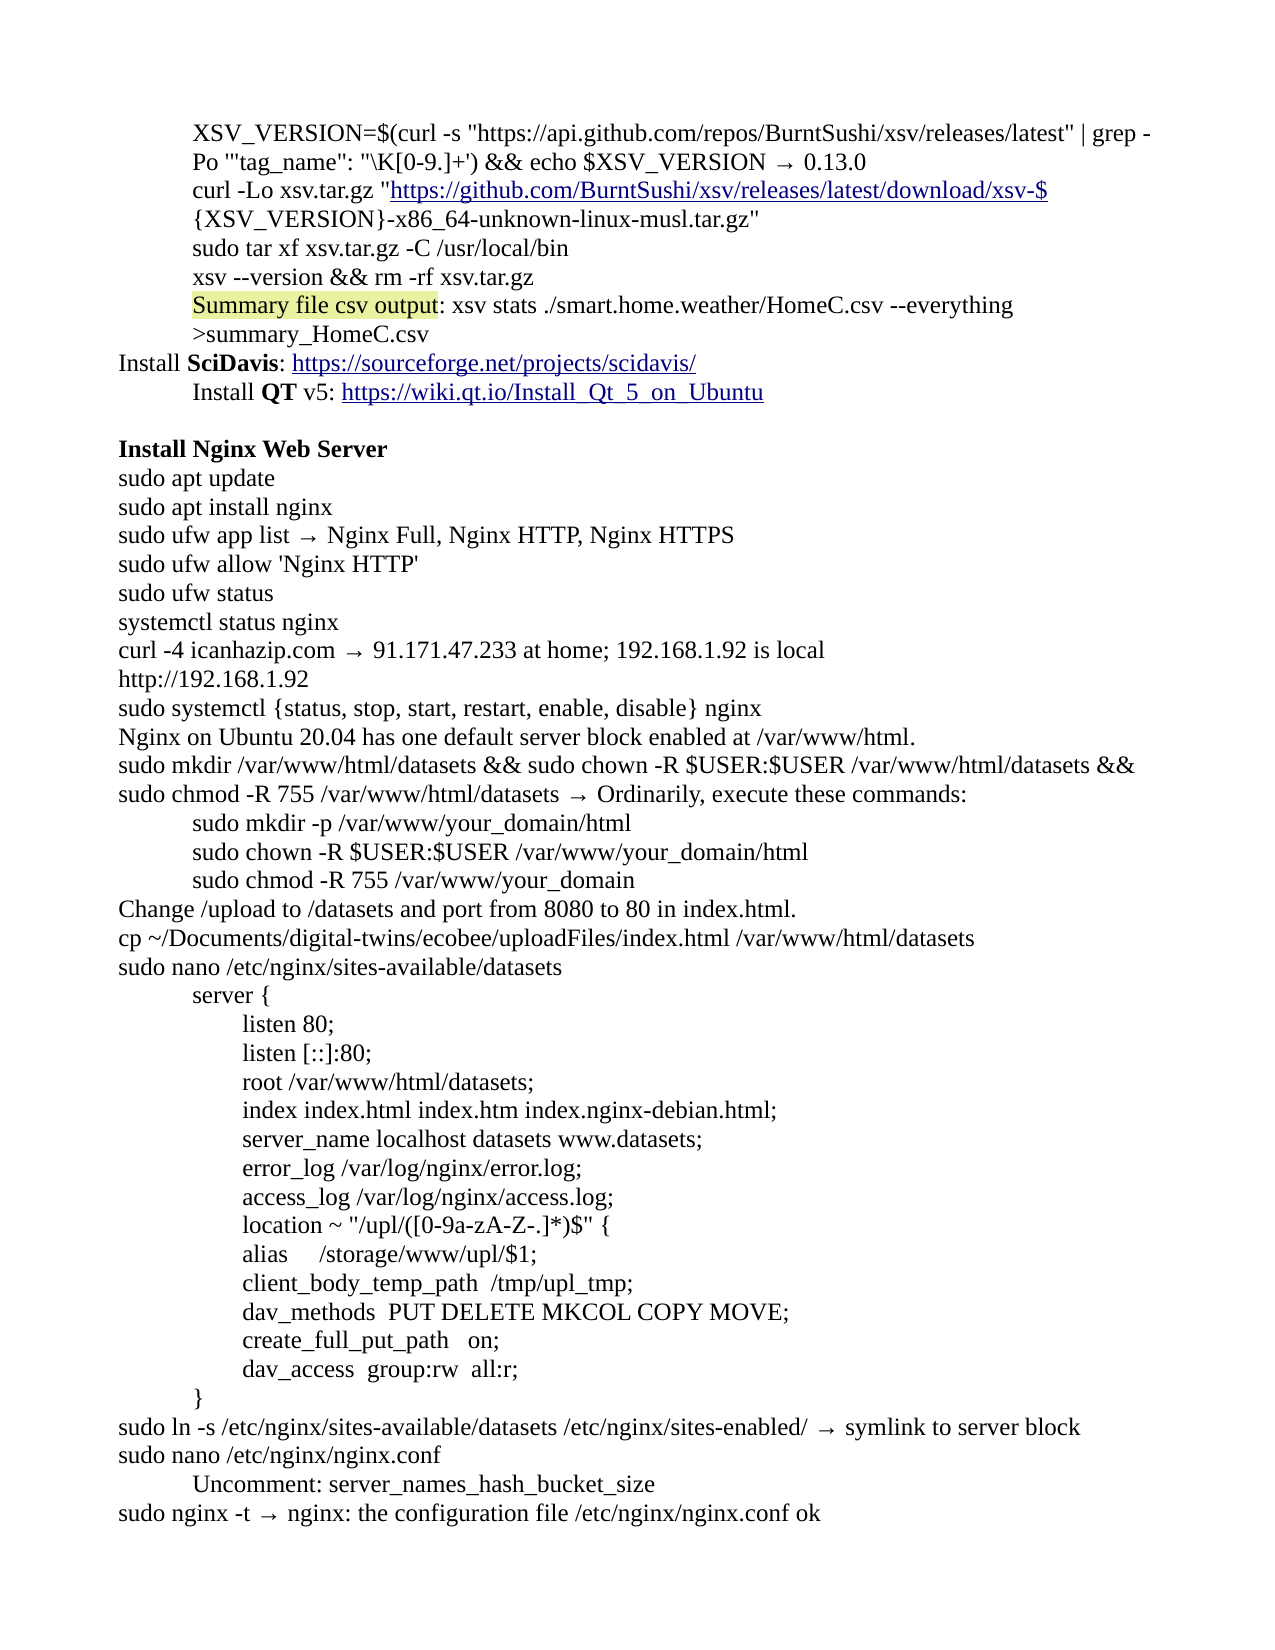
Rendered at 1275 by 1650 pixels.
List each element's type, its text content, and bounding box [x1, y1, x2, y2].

text curl -Lo xsv.tar.gz "https://github.com/BurntSushi/xsv/releases/latest/download/xsv-${XSV_VERSION}-x86_64-unknown-linux-musl.tar.gz" [192, 176, 1157, 233]
text sudo tar xf xsv.tar.gz -C /usr/local/bin [192, 233, 1157, 262]
text sudo apt update [118, 463, 1157, 492]
text root /var/www/html/datasets; [192, 1067, 1157, 1096]
text } [118, 1383, 1157, 1412]
text alias /storage/www/upl/$1; [192, 1239, 1157, 1268]
text cp ~/Documents/digital-twins/ecobee/uploadFiles/index.html /var/www/html/datasets [118, 923, 1157, 952]
text location ~ "/upl/([0-9a-zA-Z-.]*)$" { [192, 1211, 1157, 1239]
text sudo systemctl {status, stop, start, restart, enable, disable} nginx [118, 693, 1157, 722]
text Uncomment: server_names_hash_bucket_size [118, 1469, 1157, 1498]
text XSV_VERSION=$(curl -s "https://api.github.com/repos/BurntSushi/xsv/releases/latest" | grep -Po '"tag_name": "\K[0-9.]+') && echo $XSV_VERSION → 0.13.0 [192, 118, 1157, 176]
text create_full_put_path on; [192, 1326, 1157, 1354]
text sudo nano /etc/nginx/sites-available/datasets [118, 952, 1157, 981]
text client_body_temp_path /tmp/upl_tmp; [192, 1268, 1157, 1297]
text sudo mkdir /var/www/html/datasets && sudo chown -R $USER:$USER /var/www/html/datasets && sudo chmod -R 755 /var/www/html/datasets → Ordinarily, execute these commands: [118, 751, 1157, 808]
text curl -4 icanhazip.com → 91.171.47.233 at home; 192.168.1.92 is local [118, 636, 1157, 664]
text Change /upload to /datasets and port from 8080 to 80 in index.html. [118, 894, 1157, 923]
text systemctl status nginx [118, 607, 1157, 636]
text dav_access group:rw all:r; [192, 1354, 1157, 1383]
text Install Nginx Web Server [118, 434, 1157, 463]
text sudo ufw allow 'Nginx HTTP' [118, 549, 1157, 578]
text index index.html index.htm index.nginx-debian.html; [192, 1096, 1157, 1124]
text server_name localhost datasets www.datasets; [192, 1124, 1157, 1153]
text listen 80; [192, 1009, 1157, 1038]
text sudo nginx -t → nginx: the configuration file /etc/nginx/nginx.conf ok [118, 1498, 1157, 1527]
text dav_methods PUT DELETE MKCOL COPY MOVE; [192, 1297, 1157, 1326]
text Install QT v5: https://wiki.qt.io/Install_Qt_5_on_Ubuntu [118, 377, 1157, 406]
text http://192.168.1.92 [118, 664, 1157, 693]
text sudo ufw status [118, 578, 1157, 607]
text server { [192, 981, 1157, 1009]
text sudo chown -R $USER:$USER /var/www/your_domain/html [192, 837, 1157, 866]
text listen [::]:80; [192, 1038, 1157, 1067]
text access_log /var/log/nginx/access.log; [192, 1182, 1157, 1211]
text sudo apt install nginx [118, 492, 1157, 521]
text sudo chmod -R 755 /var/www/your_domain [192, 866, 1157, 894]
text sudo ufw app list → Nginx Full, Nginx HTTP, Nginx HTTPS [118, 521, 1157, 549]
text sudo ln -s /etc/nginx/sites-available/datasets /etc/nginx/sites-enabled/ → symlink to server block [118, 1412, 1157, 1441]
text sudo mkdir -p /var/www/your_domain/html [192, 808, 1157, 837]
text sudo nano /etc/nginx/nginx.conf [118, 1441, 1157, 1469]
text Summary file csv output: xsv stats ./smart.home.weather/HomeC.csv --everything >summary_HomeC.csv [192, 291, 1157, 348]
text Nginx on Ubuntu 20.04 has one default server block enabled at /var/www/html. [118, 722, 1157, 751]
text error_log /var/log/nginx/error.log; [192, 1153, 1157, 1182]
text Install SciDavis: https://sourceforge.net/projects/scidavis/ [118, 348, 1157, 377]
text xsv --version && rm -rf xsv.tar.gz [192, 262, 1157, 291]
